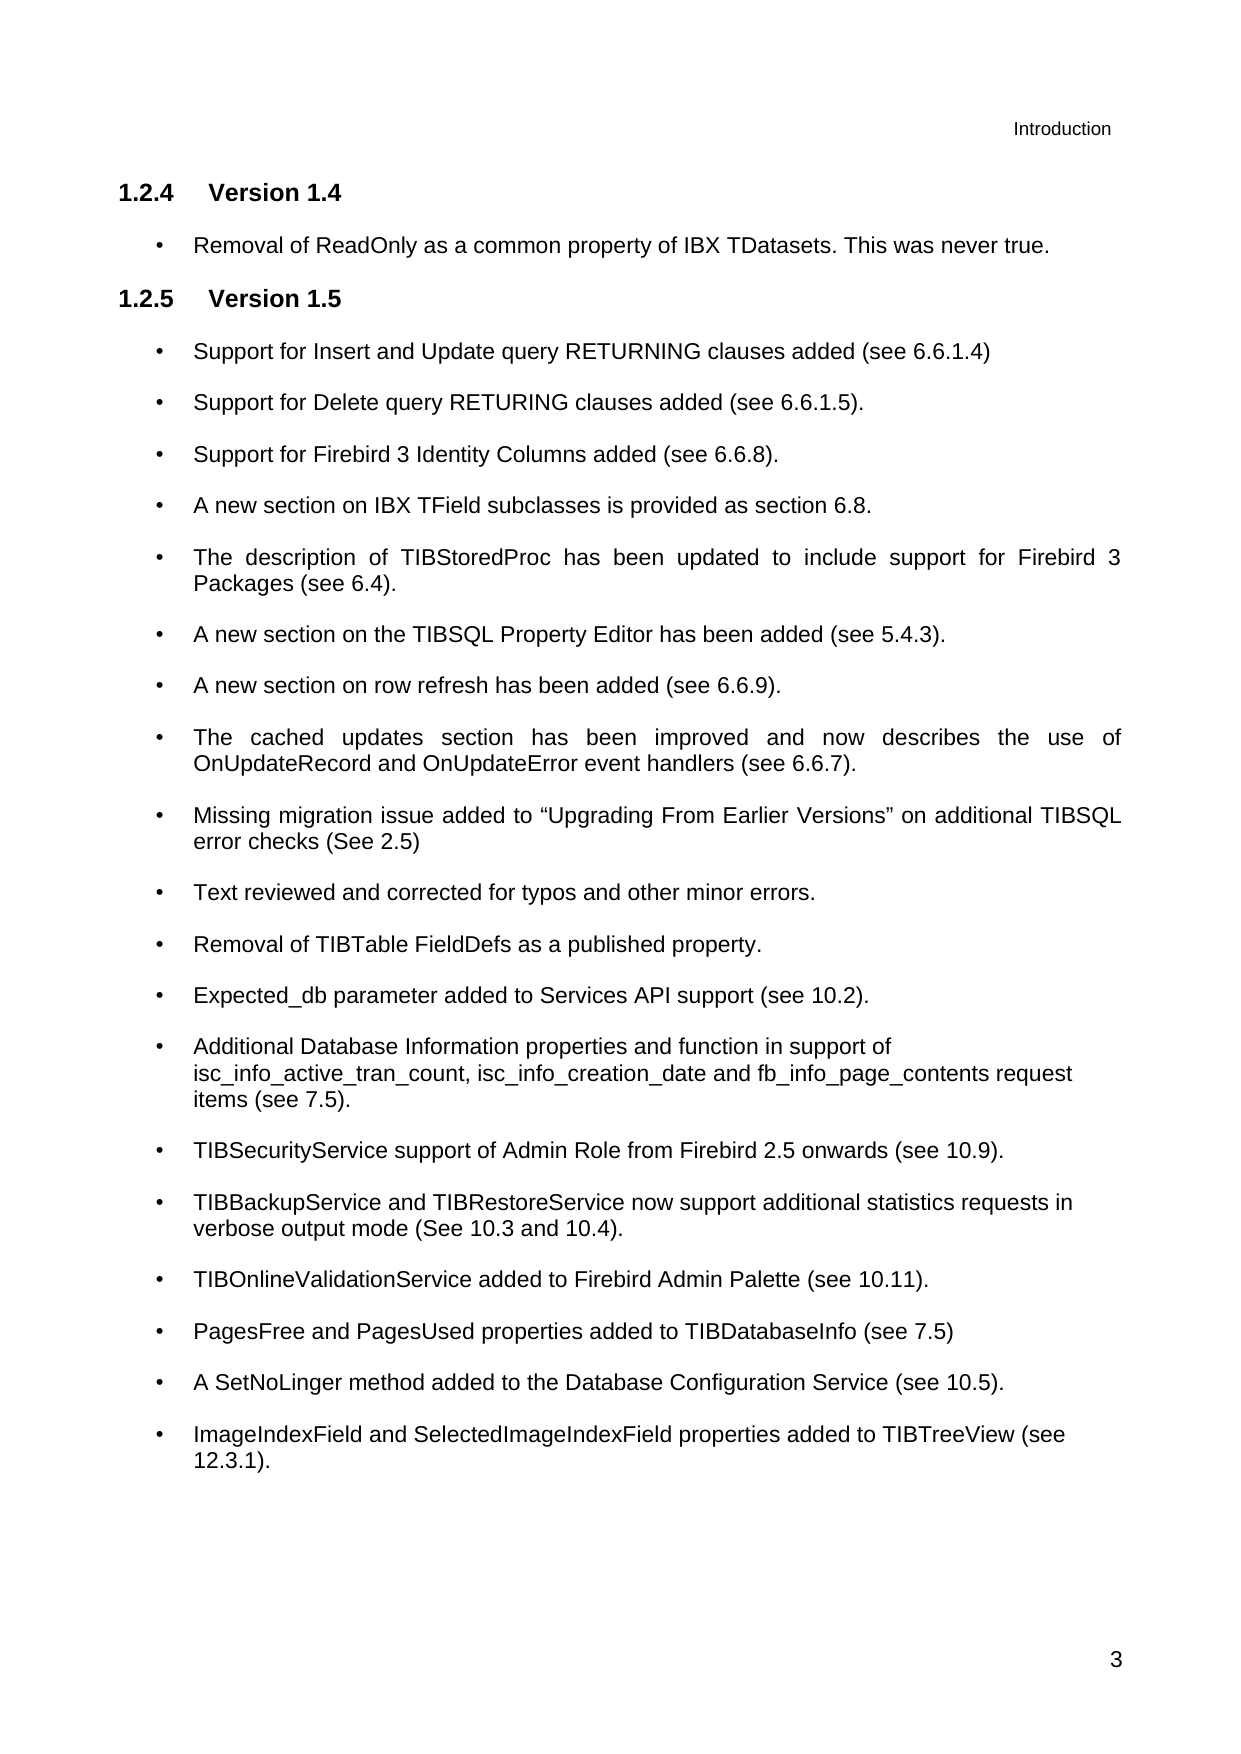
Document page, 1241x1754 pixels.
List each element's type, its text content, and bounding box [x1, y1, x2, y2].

list A SetNoLinger method added to the Database Configuration Service (see 10.5). [156, 1369, 1122, 1396]
list The description of TIBStoredProc has been updated to include support for Firebird 3 Packages (see 6.4). [156, 543, 1122, 596]
list Support for Delete query RETURING clauses added (see 6.6.1.5). [156, 389, 1122, 416]
list Missing migration issue added to “Upgrading From Earlier Versions” on additional TIBSQL error checks (See 2.5) [156, 802, 1122, 854]
list TIBSecurityService support of Admin Role from Firebird 2.5 onwards (see 10.9). [156, 1137, 1122, 1164]
subtitle Version 1.5 [118, 284, 1122, 312]
list ImageIndexField and SelectedImageIndexField properties added to TIBTreeView (see 12.3.1). [156, 1421, 1122, 1473]
list TIBOnlineValidationService added to Firebird Admin Palette (see 10.11). [156, 1266, 1122, 1293]
subtitle Version 1.4 [118, 178, 1122, 207]
list Support for Insert and Update query RETURNING clauses added (see 6.6.1.4) [156, 338, 1122, 364]
list Expected_db parameter added to Services API support (see 10.2). [156, 982, 1122, 1008]
list Text reviewed and corrected for typos and other minor errors. [156, 879, 1122, 906]
list The cached updates section has been improved and now describes the use of OnUpdateRecord and OnUpdateError event handlers (see 6.6.7). [156, 724, 1122, 777]
list PagesFree and PagesUsed properties added to TIBDatabaseInfo (see 7.5) [156, 1318, 1122, 1344]
list Additional Database Information properties and function in support of isc_info_active_tran_count, isc_info_creation_date and fb_info_page_contents request items (see 7.5). [156, 1033, 1122, 1112]
list A new section on the TIBSQL Property Editor has been added (see 5.4.3). [156, 621, 1122, 647]
list A new section on IBX TField subclasses is provided as section 6.8. [156, 492, 1122, 518]
list Support for Firebird 3 Identity Columns added (see 6.6.8). [156, 441, 1122, 467]
list Removal of TIBTable FieldDefs as a published property. [156, 931, 1122, 957]
list Removal of ReadOnly as a common property of IBX TDatasets. This was never true. [156, 232, 1122, 259]
list A new section on row refresh has been added (see 6.6.9). [156, 672, 1122, 699]
list TIBBackupService and TIBRestoreService now support additional statistics requests in verbose output mode (See 10.3 and 10.4). [156, 1189, 1122, 1241]
